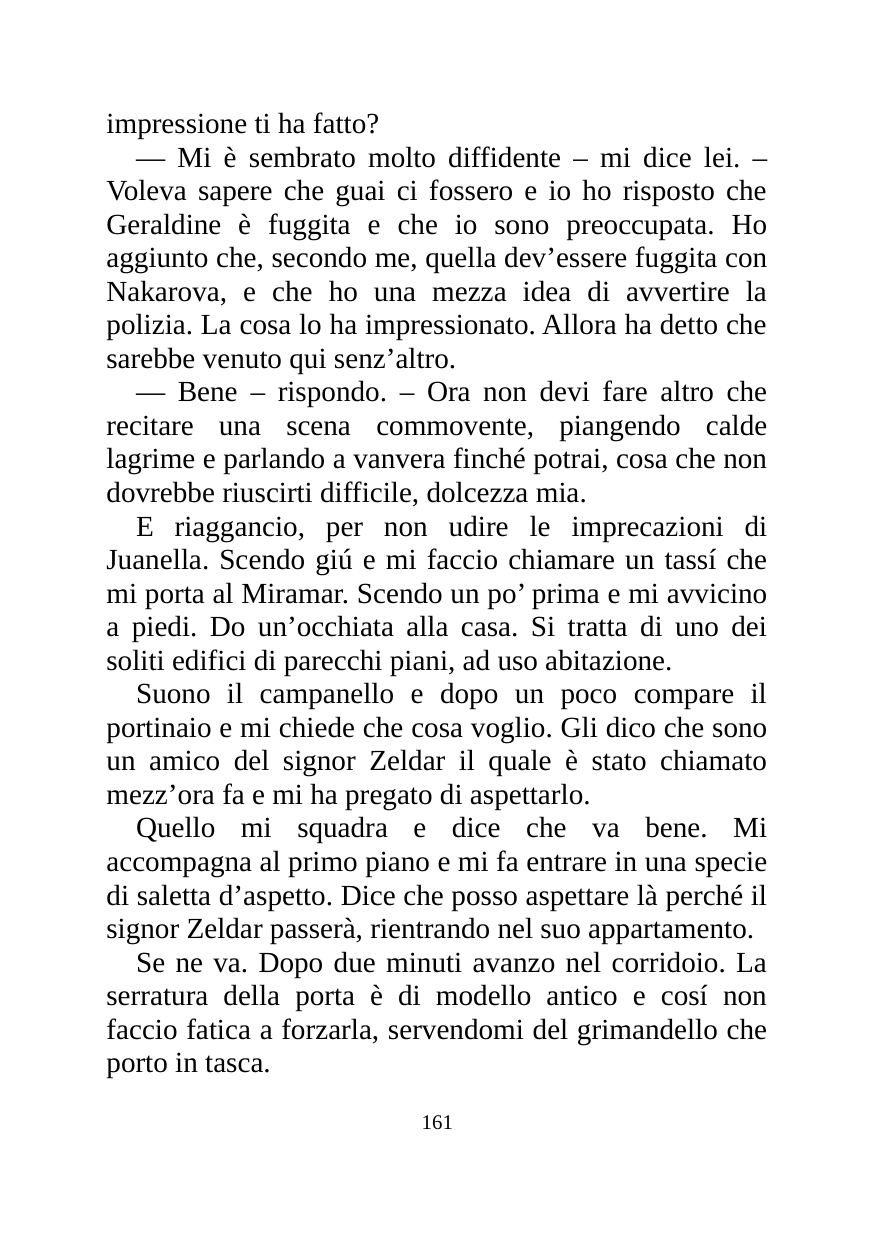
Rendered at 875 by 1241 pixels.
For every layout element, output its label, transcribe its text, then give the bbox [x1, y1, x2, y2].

text Suono il campanello e dopo un poco compare il portinaio e mi chiede che cosa voglio. Gli dico che sono un amico del signor Zeldar il quale è stato chiamato mezz’ora fa e mi ha pregato di aspettarlo. [106, 676, 768, 811]
text Se ne va. Dopo due minuti avanzo nel corridoio. La serratura della porta è di modello antico e cosí non faccio fatica a forzarla, servendomi del grimandello che porto in tasca. [106, 945, 768, 1079]
text — Mi è sembrato molto diffidente – mi dice lei. – Voleva sapere che guai ci fossero e io ho risposto che Geraldine è fuggita e che io sono preoccupata. Ho aggiunto che, secondo me, quella dev’essere fuggita con Nakarova, e che ho una mezza idea di avvertire la polizia. La cosa lo ha impressionato. Allora ha detto che sarebbe venuto qui senz’altro. [106, 140, 768, 374]
text E riaggancio, per non udire le imprecazioni di Juanella. Scendo giú e mi faccio chiamare un tassí che mi porta al Miramar. Scendo un po’ prima e mi avvicino a piedi. Do un’occhiata alla casa. Si tratta di uno dei soliti edifici di parecchi piani, ad uso abitazione. [106, 509, 768, 676]
text impressione ti ha fatto? [106, 106, 768, 140]
text — Bene – rispondo. – Ora non devi fare altro che recitare una scena commovente, piangendo calde lagrime e parlando a vanvera finché potrai, cosa che non dovrebbe riuscirti difficile, dolcezza mia. [106, 374, 768, 509]
text Quello mi squadra e dice che va bene. Mi accompagna al primo piano e mi fa entrare in una specie di saletta d’aspetto. Dice che posso aspettare là perché il signor Zeldar passerà, rientrando nel suo appartamento. [106, 811, 768, 945]
